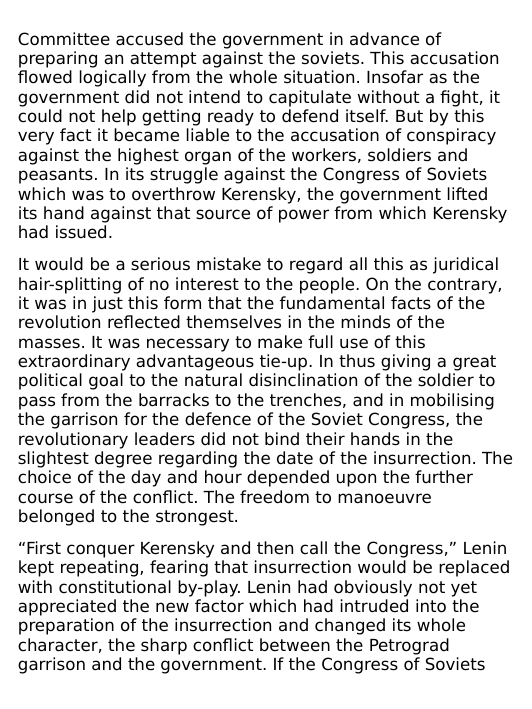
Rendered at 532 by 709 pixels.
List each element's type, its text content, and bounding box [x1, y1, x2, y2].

text It would be a serious mistake to regard all this as juridical hair-splitting of no interest to the people. On the contrary, it was in just this form that the fundamental facts of the revolution reflected themselves in the minds of the masses. It was necessary to make full use of this extraordinary advantageous tie-up. In thus giving a great political goal to the natural disinclination of the soldier to pass from the barracks to the trenches, and in mobilising the garrison for the defence of the Soviet Congress, the revolutionary leaders did not bind their hands in the slightest degree regarding the date of the insurrection. The choice of the day and hour depended upon the further course of the conflict. The freedom to manoeuvre belonged to the strongest. [18, 255, 514, 526]
text Committee accused the government in advance of preparing an attempt against the soviets. This accusation flowed logically from the whole situation. Insofar as the government did not intend to capitulate without a fight, it could not help getting ready to defend itself. But by this very fact it became liable to the accusation of conspiracy against the highest organ of the workers, soldiers and peasants. In its struggle against the Congress of Soviets which was to overthrow Kerensky, the government lifted its hand against that source of power from which Kerensky had issued. [18, 29, 514, 243]
text “First conquer Kerensky and then call the Congress,” Lenin kept repeating, fearing that insurrection would be replaced with constitutional by-play. Lenin had obviously not yet appreciated the new factor which had intruded into the preparation of the insurrection and changed its whole character, the sharp conflict between the Petrograd garrison and the government. If the Congress of Soviets [18, 539, 514, 674]
